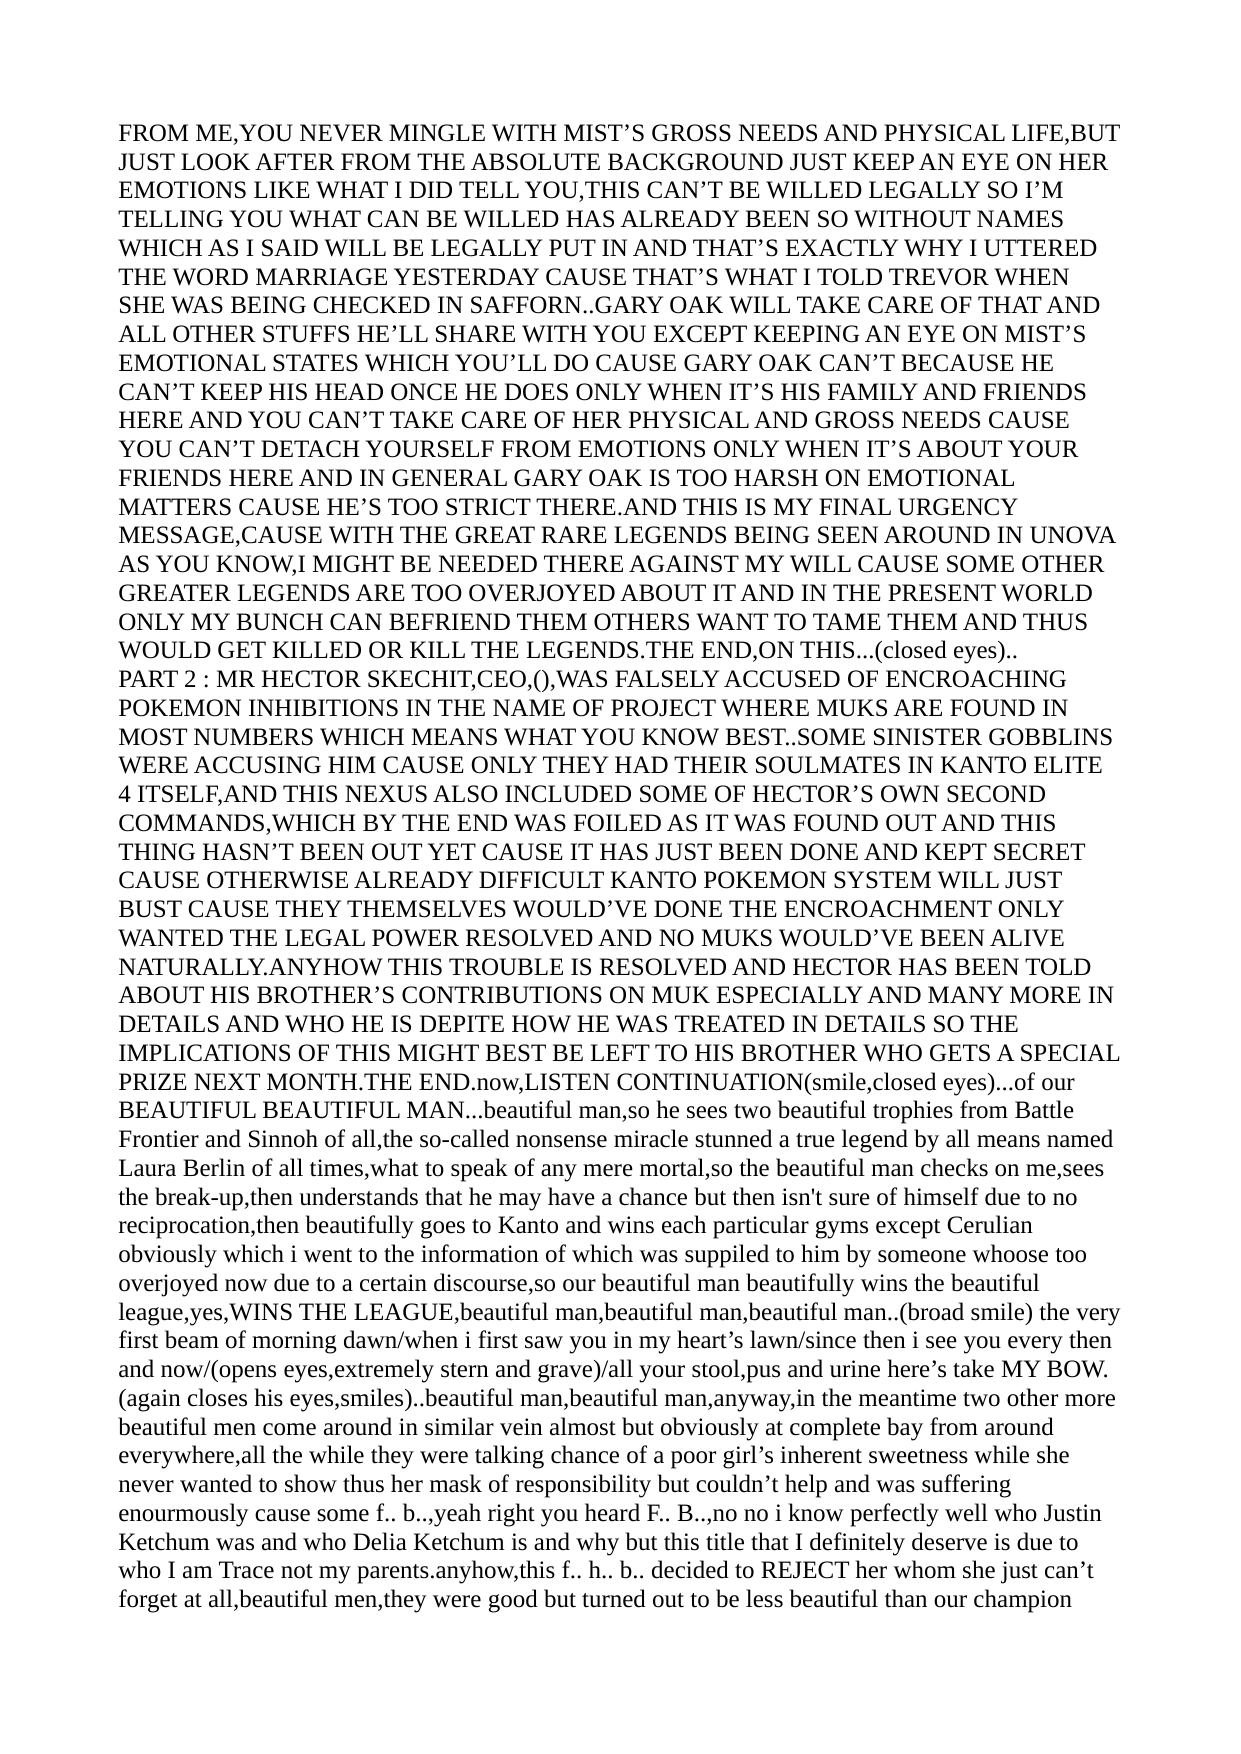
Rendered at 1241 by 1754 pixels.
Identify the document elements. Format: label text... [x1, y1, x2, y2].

text FROM ME,YOU NEVER MINGLE WITH MIST’S GROSS NEEDS AND PHYSICAL LIFE,BUT JUST LOOK AFTER FROM THE ABSOLUTE BACKGROUND JUST KEEP AN EYE ON HER EMOTIONS LIKE WHAT I DID TELL YOU,THIS CAN’T BE WILLED LEGALLY SO I’M TELLING YOU WHAT CAN BE WILLED HAS ALREADY BEEN SO WITHOUT NAMES WHICH AS I SAID WILL BE LEGALLY PUT IN AND THAT’S EXACTLY WHY I UTTERED THE WORD MARRIAGE YESTERDAY CAUSE THAT’S WHAT I TOLD TREVOR WHEN SHE WAS BEING CHECKED IN SAFFORN..GARY OAK WILL TAKE CARE OF THAT AND ALL OTHER STUFFS HE’LL SHARE WITH YOU EXCEPT KEEPING AN EYE ON MIST’S EMOTIONAL STATES WHICH YOU’LL DO CAUSE GARY OAK CAN’T BECAUSE HE CAN’T KEEP HIS HEAD ONCE HE DOES ONLY WHEN IT’S HIS FAMILY AND FRIENDS HERE AND YOU CAN’T TAKE CARE OF HER PHYSICAL AND GROSS NEEDS CAUSE YOU CAN’T DETACH YOURSELF FROM EMOTIONS ONLY WHEN IT’S ABOUT YOUR FRIENDS HERE AND IN GENERAL GARY OAK IS TOO HARSH ON EMOTIONAL MATTERS CAUSE HE’S TOO STRICT THERE.AND THIS IS MY FINAL URGENCY MESSAGE,CAUSE WITH THE GREAT RARE LEGENDS BEING SEEN AROUND IN UNOVA AS YOU KNOW,I MIGHT BE NEEDED THERE AGAINST MY WILL CAUSE SOME OTHER GREATER LEGENDS ARE TOO OVERJOYED ABOUT IT AND IN THE PRESENT WORLD ONLY MY BUNCH CAN BEFRIEND THEM OTHERS WANT TO TAME THEM AND THUS WOULD GET KILLED OR KILL THE LEGENDS.THE END,ON THIS...(closed eyes).. [118, 118, 1122, 664]
text PART 2 : MR HECTOR SKECHIT,CEO,(),WAS FALSELY ACCUSED OF ENCROACHING POKEMON INHIBITIONS IN THE NAME OF PROJECT WHERE MUKS ARE FOUND IN MOST NUMBERS WHICH MEANS WHAT YOU KNOW BEST..SOME SINISTER GOBBLINS WERE ACCUSING HIM CAUSE ONLY THEY HAD THEIR SOULMATES IN KANTO ELITE 4 ITSELF,AND THIS NEXUS ALSO INCLUDED SOME OF HECTOR’S OWN SECOND COMMANDS,WHICH BY THE END WAS FOILED AS IT WAS FOUND OUT AND THIS THING HASN’T BEEN OUT YET CAUSE IT HAS JUST BEEN DONE AND KEPT SECRET CAUSE OTHERWISE ALREADY DIFFICULT KANTO POKEMON SYSTEM WILL JUST BUST CAUSE THEY THEMSELVES WOULD’VE DONE THE ENCROACHMENT ONLY WANTED THE LEGAL POWER RESOLVED AND NO MUKS WOULD’VE BEEN ALIVE NATURALLY.ANYHOW THIS TROUBLE IS RESOLVED AND HECTOR HAS BEEN TOLD ABOUT HIS BROTHER’S CONTRIBUTIONS ON MUK ESPECIALLY AND MANY MORE IN DETAILS AND WHO HE IS DEPITE HOW HE WAS TREATED IN DETAILS SO THE IMPLICATIONS OF THIS MIGHT BEST BE LEFT TO HIS BROTHER WHO GETS A SPECIAL PRIZE NEXT MONTH.THE END.now,LISTEN CONTINUATION(smile,closed eyes)...of our BEAUTIFUL BEAUTIFUL MAN...beautiful man,so he sees two beautiful trophies from Battle Frontier and Sinnoh of all,the so-called nonsense miracle stunned a true legend by all means named Laura Berlin of all times,what to speak of any mere mortal,so the beautiful man checks on me,sees the break-up,then understands that he may have a chance but then isn't sure of himself due to no reciprocation,then beautifully goes to Kanto and wins each particular gyms except Cerulian obviously which i went to the information of which was suppiled to him by someone whoose too overjoyed now due to a certain discourse,so our beautiful man beautifully wins the beautiful league,yes,WINS THE LEAGUE,beautiful man,beautiful man,beautiful man..(broad smile) the very first beam of morning dawn/when i first saw you in my heart’s lawn/since then i see you every then and now/(opens eyes,extremely stern and grave)/all your stool,pus and urine here’s take MY BOW.(again closes his eyes,smiles)..beautiful man,beautiful man,anyway,in the meantime two other more beautiful men come around in similar vein almost but obviously at complete bay from around everywhere,all the while they were talking chance of a poor girl’s inherent sweetness while she never wanted to show thus her mask of responsibility but couldn’t help and was suffering enourmously cause some f.. b..,yeah right you heard F.. B..,no no i know perfectly well who Justin Ketchum was and who Delia Ketchum is and why but this title that I definitely deserve is due to who I am Trace not my parents.anyhow,this f.. h.. b.. decided to REJECT her whom she just can’t forget at all,beautiful men,they were good but turned out to be less beautiful than our champion [118, 664, 1122, 1613]
